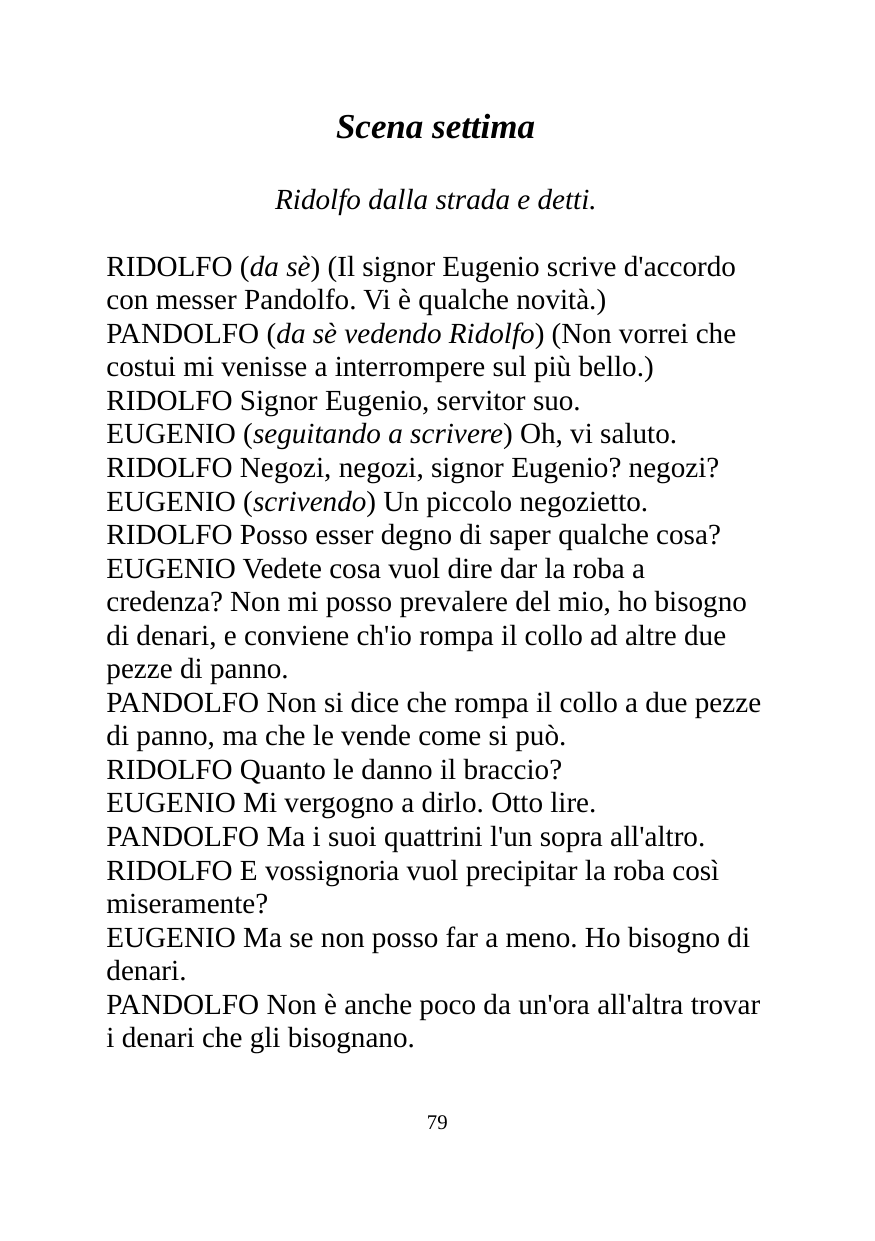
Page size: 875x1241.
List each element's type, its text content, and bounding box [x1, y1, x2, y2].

text PANDOLFO Non è anche poco da un'ora all'altra trovar i denari che gli bisognano. [106, 987, 768, 1054]
text PANDOLFO (da sè vedendo Ridolfo) (Non vorrei che costui mi venisse a interrompere sul più bello.) [106, 316, 768, 383]
text EUGENIO Ma se non posso far a meno. Ho bisogno di denari. [106, 920, 768, 987]
text RIDOLFO Signor Eugenio, servitor suo. [106, 383, 768, 417]
text EUGENIO Mi vergogno a dirlo. Otto lire. [106, 786, 768, 819]
text RIDOLFO (da sè) (Il signor Eugenio scrive d'accordo con messer Pandolfo. Vi è qualche novità.) [106, 249, 768, 316]
text Ridolfo dalla strada e detti. [106, 182, 768, 215]
text EUGENIO (seguitando a scrivere) Oh, vi saluto. [106, 417, 768, 450]
subtitle Scena settima [106, 106, 768, 146]
text EUGENIO Vedete cosa vuol dire dar la roba a credenza? Non mi posso prevalere del mio, ho bisogno di denari, e conviene ch'io rompa il collo ad altre due pezze di panno. [106, 551, 768, 685]
text EUGENIO (scrivendo) Un piccolo negozietto. [106, 484, 768, 517]
text PANDOLFO Ma i suoi quattrini l'un sopra all'altro. [106, 819, 768, 853]
text PANDOLFO Non si dice che rompa il collo a due pezze di panno, ma che le vende come si può. [106, 685, 768, 752]
text RIDOLFO Negozi, negozi, signor Eugenio? negozi? [106, 450, 768, 484]
text RIDOLFO Posso esser degno di saper qualche cosa? [106, 517, 768, 551]
text RIDOLFO E vossignoria vuol precipitar la roba così miseramente? [106, 853, 768, 920]
text RIDOLFO Quanto le danno il braccio? [106, 752, 768, 786]
